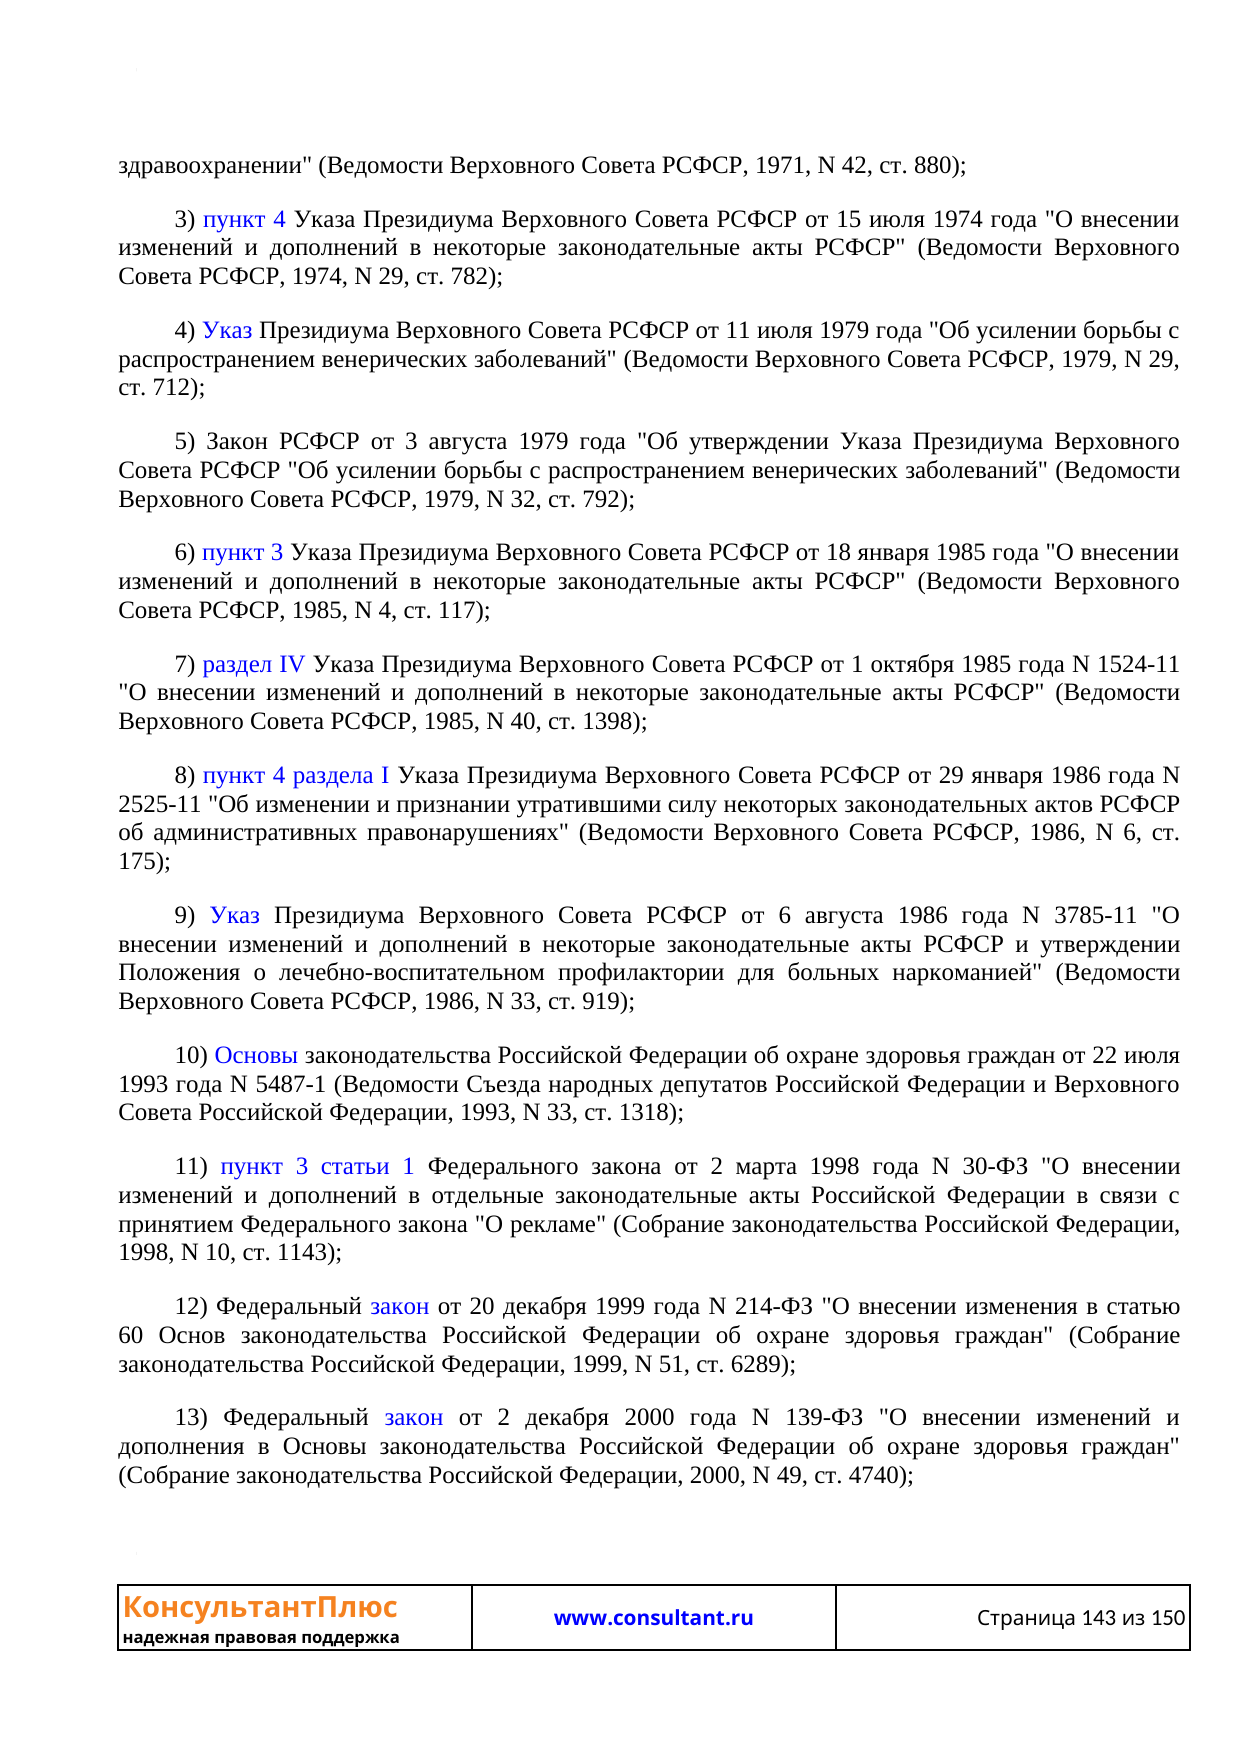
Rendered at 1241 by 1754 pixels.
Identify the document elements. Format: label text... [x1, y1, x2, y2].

text 10) Основы законодательства Российской Федерации об охране здоровья граждан от 22 июля 1993 года N 5487-1 (Ведомости Съезда народных депутатов Российской Федерации и Верховного Совета Российской Федерации, 1993, N 33, ст. 1318); [118, 1040, 1181, 1126]
text 12) Федеральный закон от 20 декабря 1999 года N 214-ФЗ "О внесении изменения в статью 60 Основ законодательства Российской Федерации об охране здоровья граждан" (Собрание законодательства Российской Федерации, 1999, N 51, ст. 6289); [118, 1291, 1181, 1377]
text здравоохранении" (Ведомости Верховного Совета РСФСР, 1971, N 42, ст. 880); [118, 150, 1181, 179]
text 8) пункт 4 раздела I Указа Президиума Верховного Совета РСФСР от 29 января 1986 года N 2525-11 "Об изменении и признании утратившими силу некоторых законодательных актов РСФСР об административных правонарушениях" (Ведомости Верховного Совета РСФСР, 1986, N 6, ст. 175); [118, 760, 1181, 875]
text 9) Указ Президиума Верховного Совета РСФСР от 6 августа 1986 года N 3785-11 "О внесении изменений и дополнений в некоторые законодательные акты РСФСР и утверждении Положения о лечебно-воспитательном профилактории для больных наркоманией" (Ведомости Верховного Совета РСФСР, 1986, N 33, ст. 919); [118, 900, 1181, 1015]
text 5) Закон РСФСР от 3 августа 1979 года "Об утверждении Указа Президиума Верховного Совета РСФСР "Об усилении борьбы с распространением венерических заболеваний" (Ведомости Верховного Совета РСФСР, 1979, N 32, ст. 792); [118, 426, 1181, 512]
text 13) Федеральный закон от 2 декабря 2000 года N 139-ФЗ "О внесении изменений и дополнения в Основы законодательства Российской Федерации об охране здоровья граждан" (Собрание законодательства Российской Федерации, 2000, N 49, ст. 4740); [118, 1402, 1181, 1489]
text 7) раздел IV Указа Президиума Верховного Совета РСФСР от 1 октября 1985 года N 1524-11 "О внесении изменений и дополнений в некоторые законодательные акты РСФСР" (Ведомости Верховного Совета РСФСР, 1985, N 40, ст. 1398); [118, 649, 1181, 735]
text 6) пункт 3 Указа Президиума Верховного Совета РСФСР от 18 января 1985 года "О внесении изменений и дополнений в некоторые законодательные акты РСФСР" (Ведомости Верховного Совета РСФСР, 1985, N 4, ст. 117); [118, 537, 1181, 624]
text 4) Указ Президиума Верховного Совета РСФСР от 11 июля 1979 года "Об усилении борьбы с распространением венерических заболеваний" (Ведомости Верховного Совета РСФСР, 1979, N 29, ст. 712); [118, 315, 1181, 401]
text 11) пункт 3 статьи 1 Федерального закона от 2 марта 1998 года N 30-ФЗ "О внесении изменений и дополнений в отдельные законодательные акты Российской Федерации в связи с принятием Федерального закона "О рекламе" (Собрание законодательства Российской Федерации, 1998, N 10, ст. 1143); [118, 1151, 1181, 1266]
text 3) пункт 4 Указа Президиума Верховного Совета РСФСР от 15 июля 1974 года "О внесении изменений и дополнений в некоторые законодательные акты РСФСР" (Ведомости Верховного Совета РСФСР, 1974, N 29, ст. 782); [118, 204, 1181, 290]
